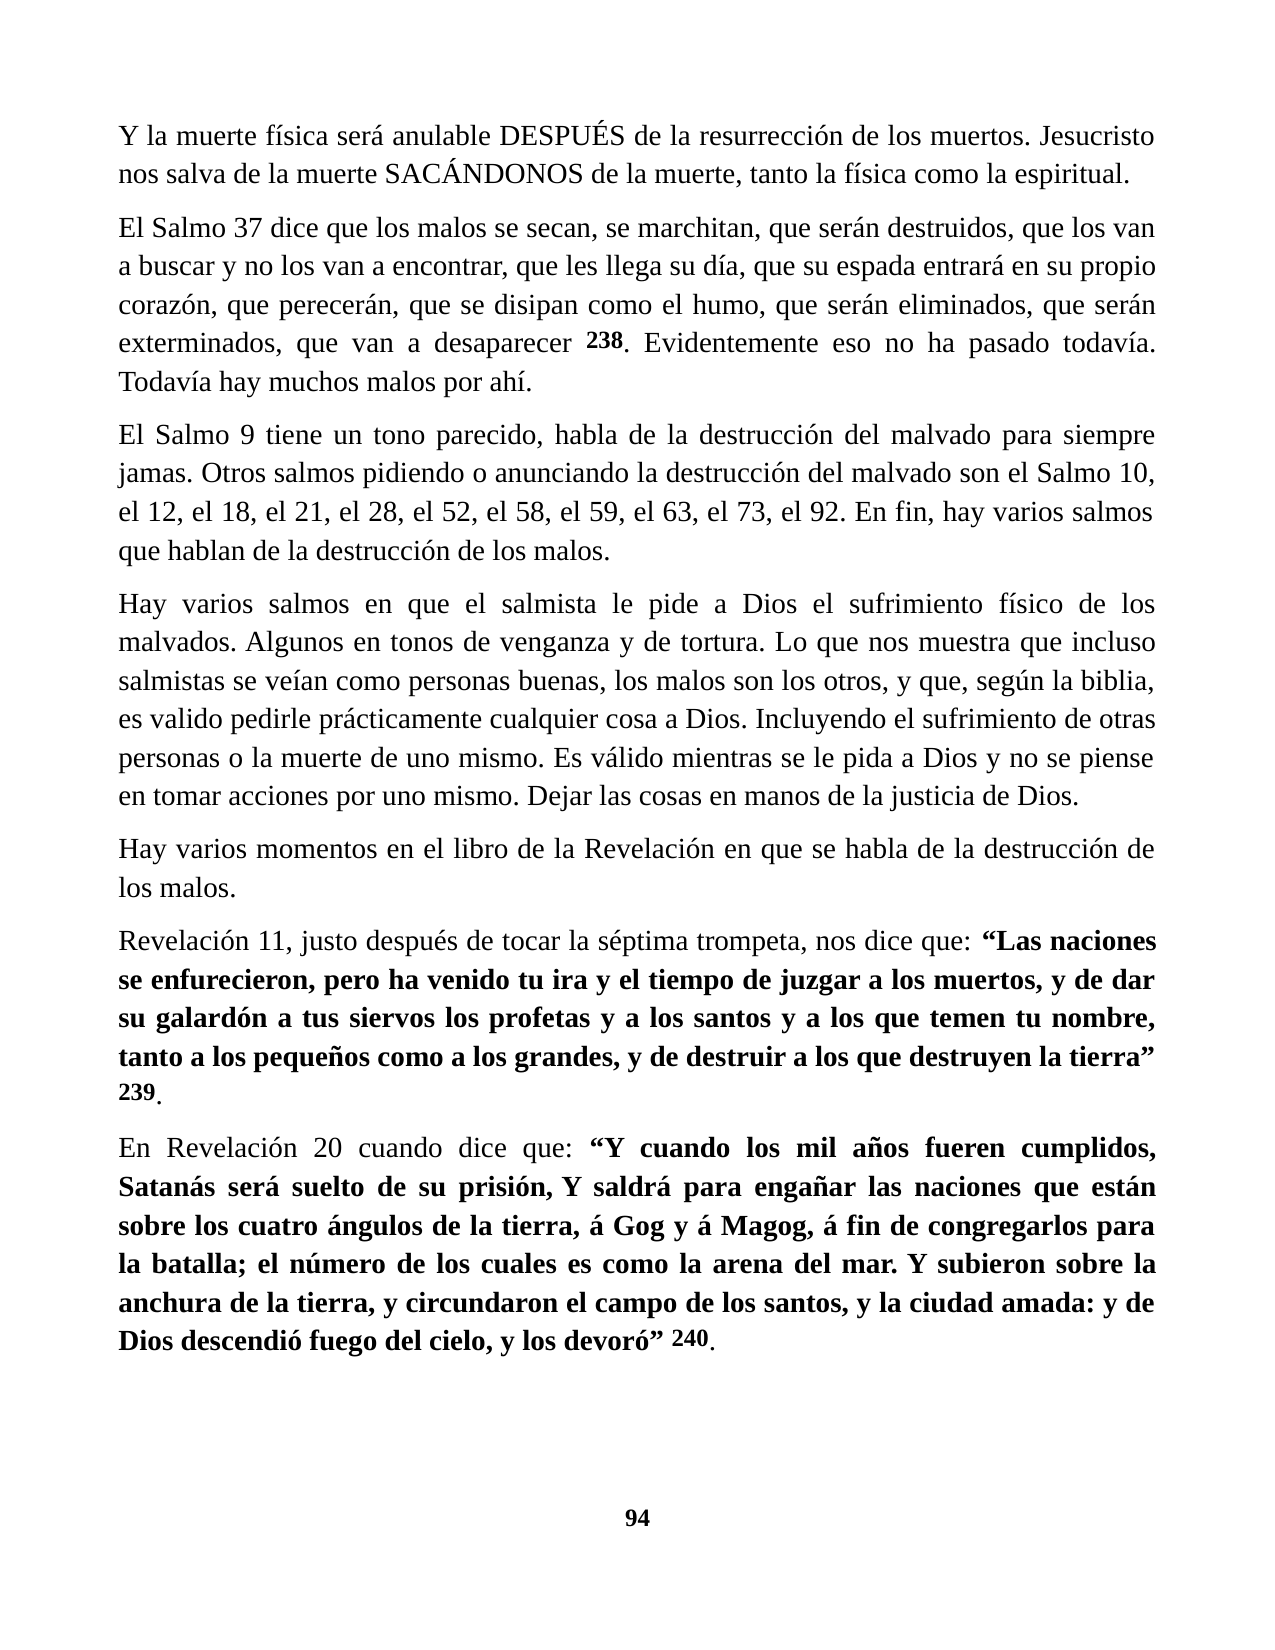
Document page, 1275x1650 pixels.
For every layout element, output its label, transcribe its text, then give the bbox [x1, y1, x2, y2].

text El Salmo 9 tiene un tono parecido, habla de la destrucción del malvado para siempre jamas. Otros salmos pidiendo o anunciando la destrucción del malvado son el Salmo 10, el 12, el 18, el 21, el 28, el 52, el 58, el 59, el 63, el 73, el 92. En fin, hay varios salmos que hablan de la destrucción de los malos. [118, 417, 1157, 566]
text Hay varios momentos en el libro de la Revelación en que se habla de la destrucción de los malos. [118, 832, 1157, 904]
text Y la muerte física será anulable DESPUÉS de la resurrección de los muertos. Jesucristo nos salva de la muerte SACÁNDONOS de la muerte, tanto la física como la espiritual. [118, 118, 1157, 190]
text Revelación 11, justo después de tocar la séptima trompeta, nos dice que: “Las naciones se enfurecieron, pero ha venido tu ira y el tiempo de juzgar a los muertos, y de dar su galardón a tus siervos los profetas y a los santos y a los que temen tu nombre, tanto a los pequeños como a los grandes, y de destruir a los que destruyen la tierra” . [118, 923, 1157, 1111]
text El Salmo 37 dice que los malos se secan, se marchitan, que serán destruidos, que los van a buscar y no los van a encontrar, que les llega su día, que su espada entrará en su propio corazón, que perecerán, que se disipan como el humo, que serán eliminados, que serán exterminados, que van a desaparecer . Evidentemente eso no ha pasado todavía. Todavía hay muchos malos por ahí. [118, 210, 1157, 397]
text Hay varios salmos en que el salmista le pide a Dios el sufrimiento físico de los malvados. Algunos en tonos de venganza y de tortura. Lo que nos muestra que incluso salmistas se veían como personas buenas, los malos son los otros, y que, según la biblia, es valido pedirle prácticamente cualquier cosa a Dios. Incluyendo el sufrimiento de otras personas o la muerte de uno mismo. Es válido mientras se le pida a Dios y no se piense en tomar acciones por uno mismo. Dejar las cosas en manos de la justicia de Dios. [118, 586, 1157, 812]
text En Revelación 20 cuando dice que: “Y cuando los mil años fueren cumplidos, Satanás será suelto de su prisión, Y saldrá para engañar las naciones que están sobre los cuatro ángulos de la tierra, á Gog y á Magog, á fin de congregarlos para la batalla; el número de los cuales es como la arena del mar. Y subieron sobre la anchura de la tierra, y circundaron el campo de los santos, y la ciudad amada: y de Dios descendió fuego del cielo, y los devoró” . [118, 1131, 1157, 1357]
